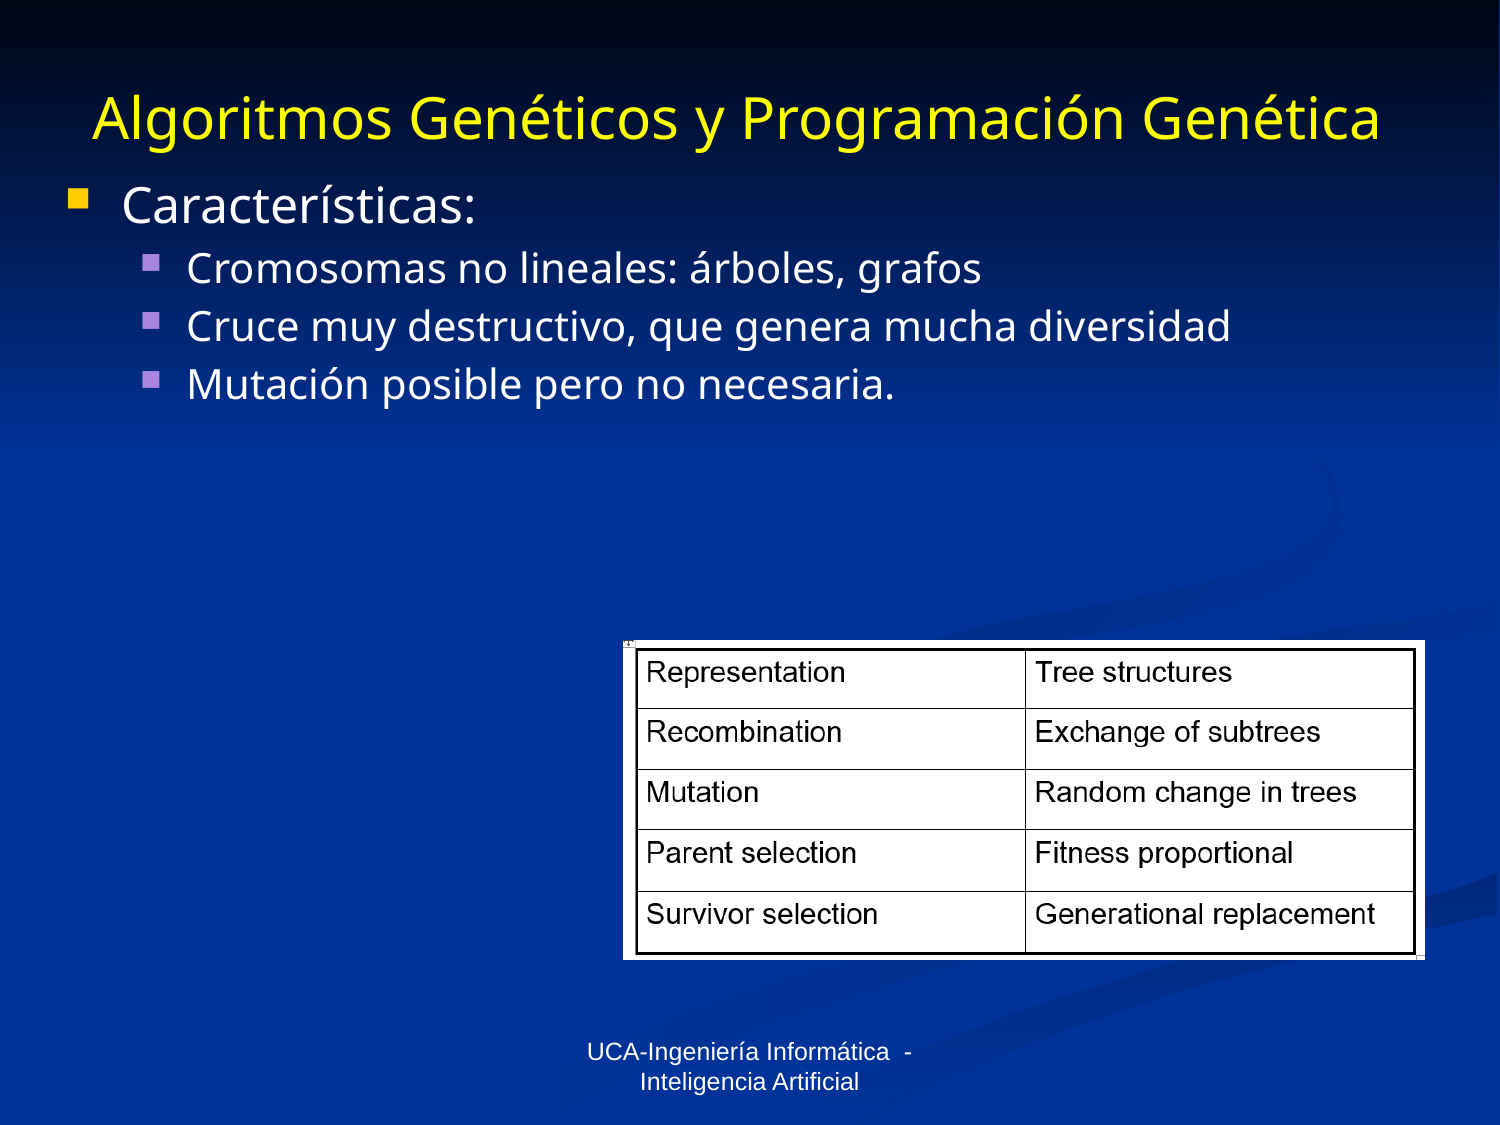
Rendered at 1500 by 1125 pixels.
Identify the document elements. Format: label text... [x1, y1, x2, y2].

footer UCA-Ingeniería Informática - Inteligencia Artificial [512, 1025, 988, 1104]
list Características: Cromosomas no lineales: árboles, grafos Cruce muy destructivo, que genera mucha diversidad Mutación posible pero no necesaria. [50, 165, 1463, 984]
title Algoritmos Genéticos y Programación Genética [50, 45, 1425, 165]
picture [623, 640, 1425, 960]
